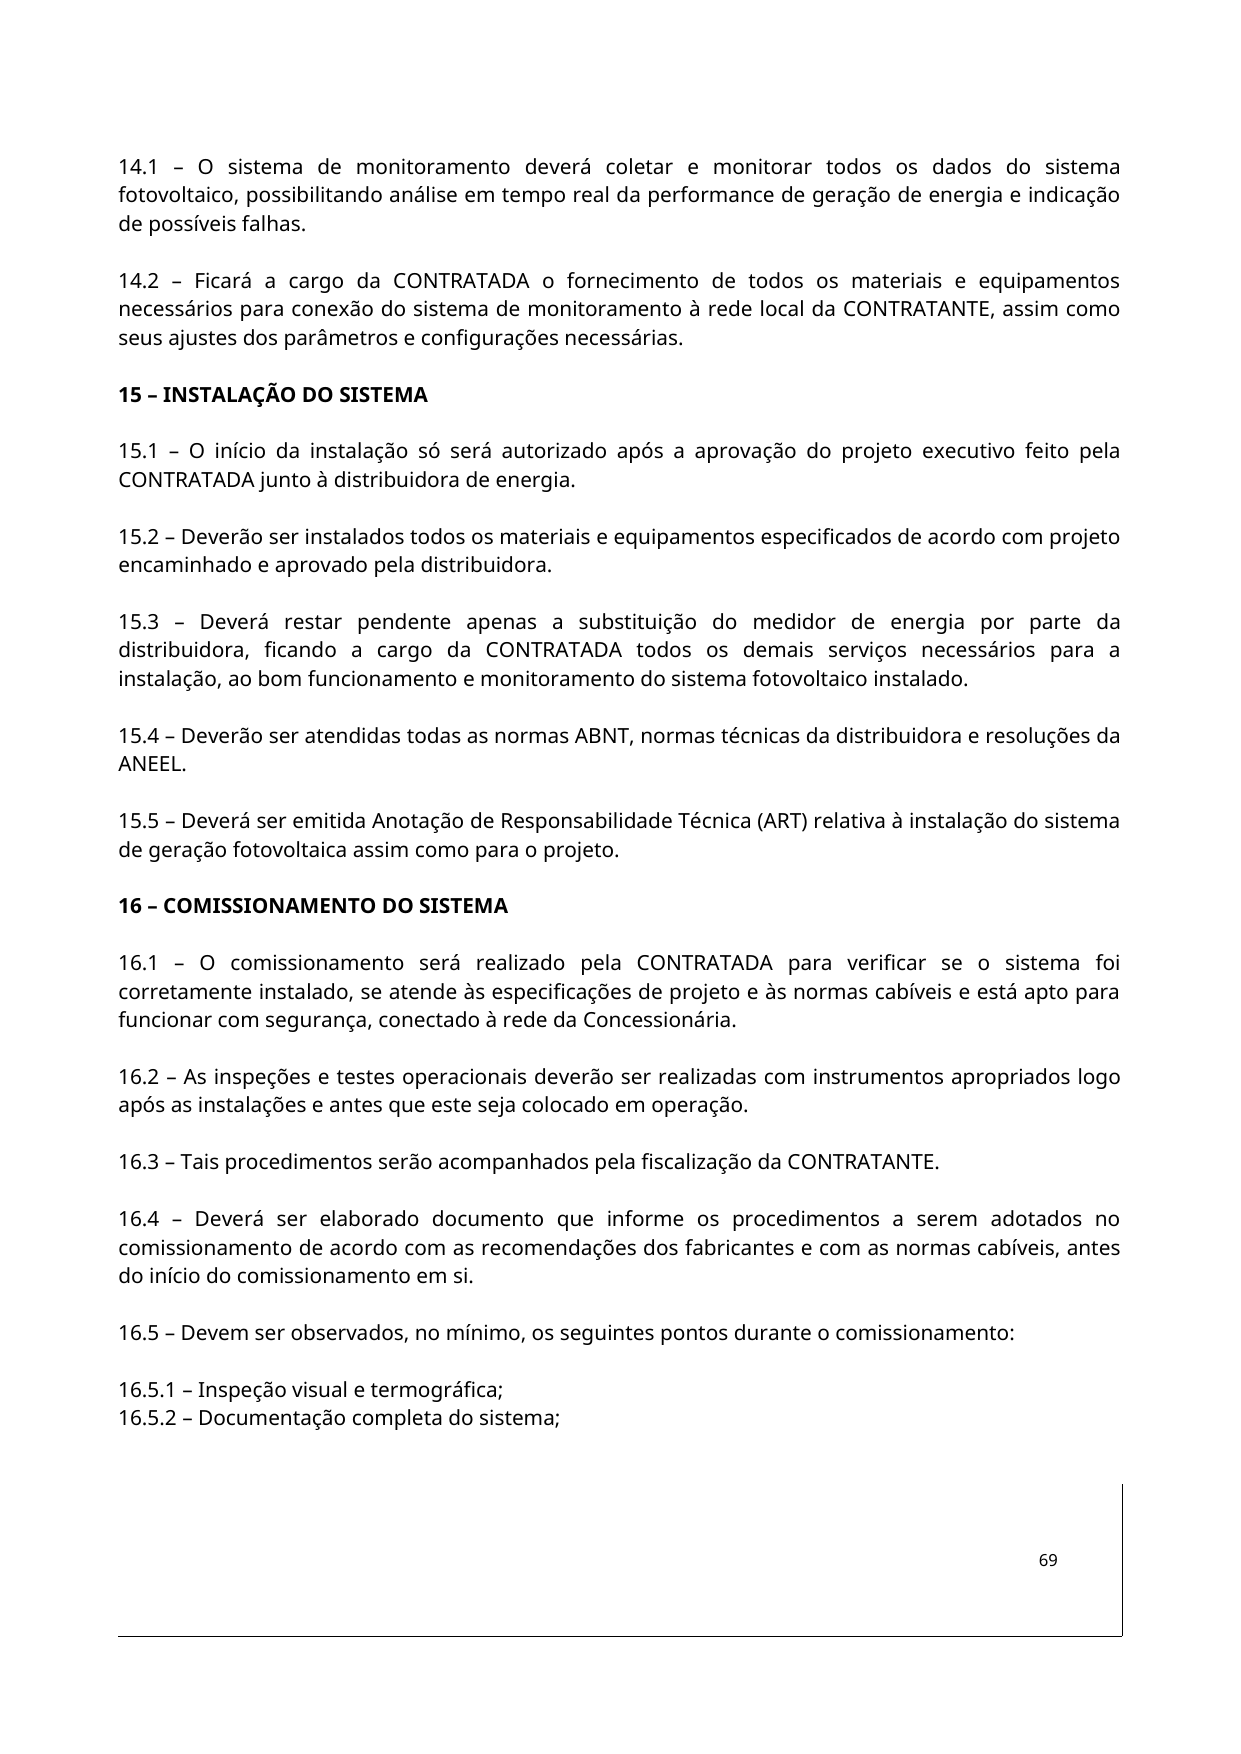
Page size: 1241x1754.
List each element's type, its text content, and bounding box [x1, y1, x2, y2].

text 16.2 – As inspeções e testes operacionais deverão ser realizadas com instrumentos apropriados logo após as instalações e antes que este seja colocado em operação. [118, 1062, 1122, 1119]
text 16.5.1 – Inspeção visual e termográfica; [118, 1375, 1122, 1403]
text 16.4 – Deverá ser elaborado documento que informe os procedimentos a serem adotados no comissionamento de acordo com as recomendações dos fabricantes e com as normas cabíveis, antes do início do comissionamento em si. [118, 1204, 1122, 1290]
text 15.5 – Deverá ser emitida Anotação de Responsabilidade Técnica (ART) relativa à instalação do sistema de geração fotovoltaica assim como para o projeto. [118, 806, 1122, 863]
text 16.3 – Tais procedimentos serão acompanhados pela fiscalização da CONTRATANTE. [118, 1147, 1122, 1176]
text 15.1 – O início da instalação só será autorizado após a aprovação do projeto executivo feito pela CONTRATADA junto à distribuidora de energia. [118, 437, 1122, 493]
text 14.2 – Ficará a cargo da CONTRATADA o fornecimento de todos os materiais e equipamentos necessários para conexão do sistema de monitoramento à rede local da CONTRATANTE, assim como seus ajustes dos parâmetros e configurações necessárias. [118, 266, 1122, 351]
text 16.5.2 – Documentação completa do sistema; [118, 1403, 1122, 1432]
text 15.3 – Deverá restar pendente apenas a substituição do medidor de energia por parte da distribuidora, ficando a cargo da CONTRATADA todos os demais serviços necessários para a instalação, ao bom funcionamento e monitoramento do sistema fotovoltaico instalado. [118, 607, 1122, 692]
text 15.2 – Deverão ser instalados todos os materiais e equipamentos especificados de acordo com projeto encaminhado e aprovado pela distribuidora. [118, 522, 1122, 579]
text 16.1 – O comissionamento será realizado pela CONTRATADA para verificar se o sistema foi corretamente instalado, se atende às especificações de projeto e às normas cabíveis e está apto para funcionar com segurança, conectado à rede da Concessionária. [118, 948, 1122, 1034]
text 16 – COMISSIONAMENTO DO SISTEMA [118, 892, 1122, 920]
text 16.5 – Devem ser observados, no mínimo, os seguintes pontos durante o comissionamento: [118, 1318, 1122, 1347]
text 14.1 – O sistema de monitoramento deverá coletar e monitorar todos os dados do sistema fotovoltaico, possibilitando análise em tempo real da performance de geração de energia e indicação de possíveis falhas. [118, 152, 1122, 237]
text 15 – INSTALAÇÃO DO SISTEMA [118, 380, 1122, 408]
text 15.4 – Deverão ser atendidas todas as normas ABNT, normas técnicas da distribuidora e resoluções da ANEEL. [118, 721, 1122, 778]
